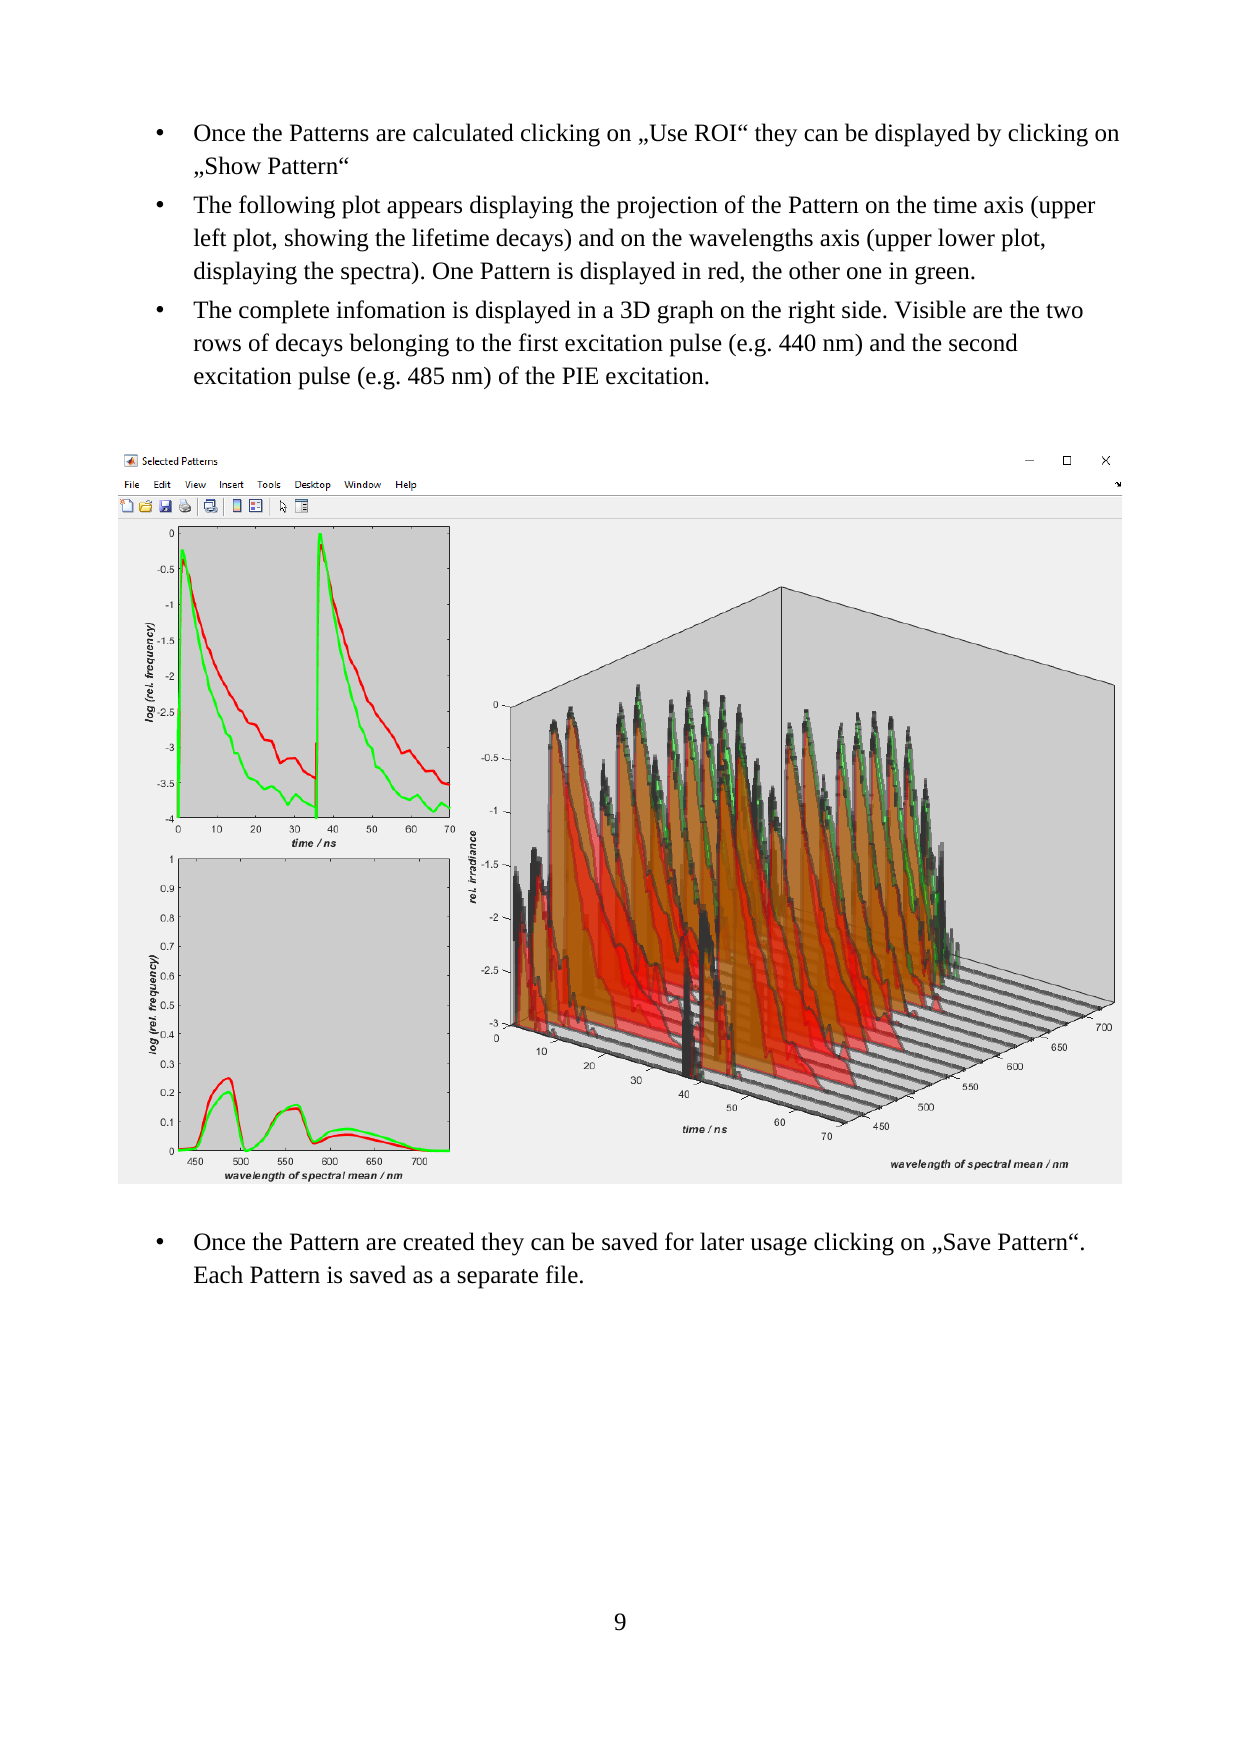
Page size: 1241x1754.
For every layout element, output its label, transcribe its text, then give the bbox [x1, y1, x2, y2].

list Once the Patterns are calculated clicking on „Use ROI“ they can be displayed by clicking on „Show Pattern“ [156, 118, 1122, 180]
list The following plot appears displaying the projection of the Pattern on the time axis (upper left plot, showing the lifetime decays) and on the wavelengths axis (upper lower plot, displaying the spectra). One Pattern is displayed in red, the other one in green. [156, 190, 1122, 285]
picture [118, 450, 1123, 1184]
list The complete infomation is displayed in a 3D graph on the right side. Visible are the two rows of decays belonging to the first excitation pulse (e.g. 440 nm) and the second excitation pulse (e.g. 485 nm) of the PIE excitation. [156, 295, 1122, 390]
list Once the Pattern are created they can be saved for later usage clicking on „Save Pattern“. Each Pattern is saved as a separate file. [156, 1227, 1122, 1289]
